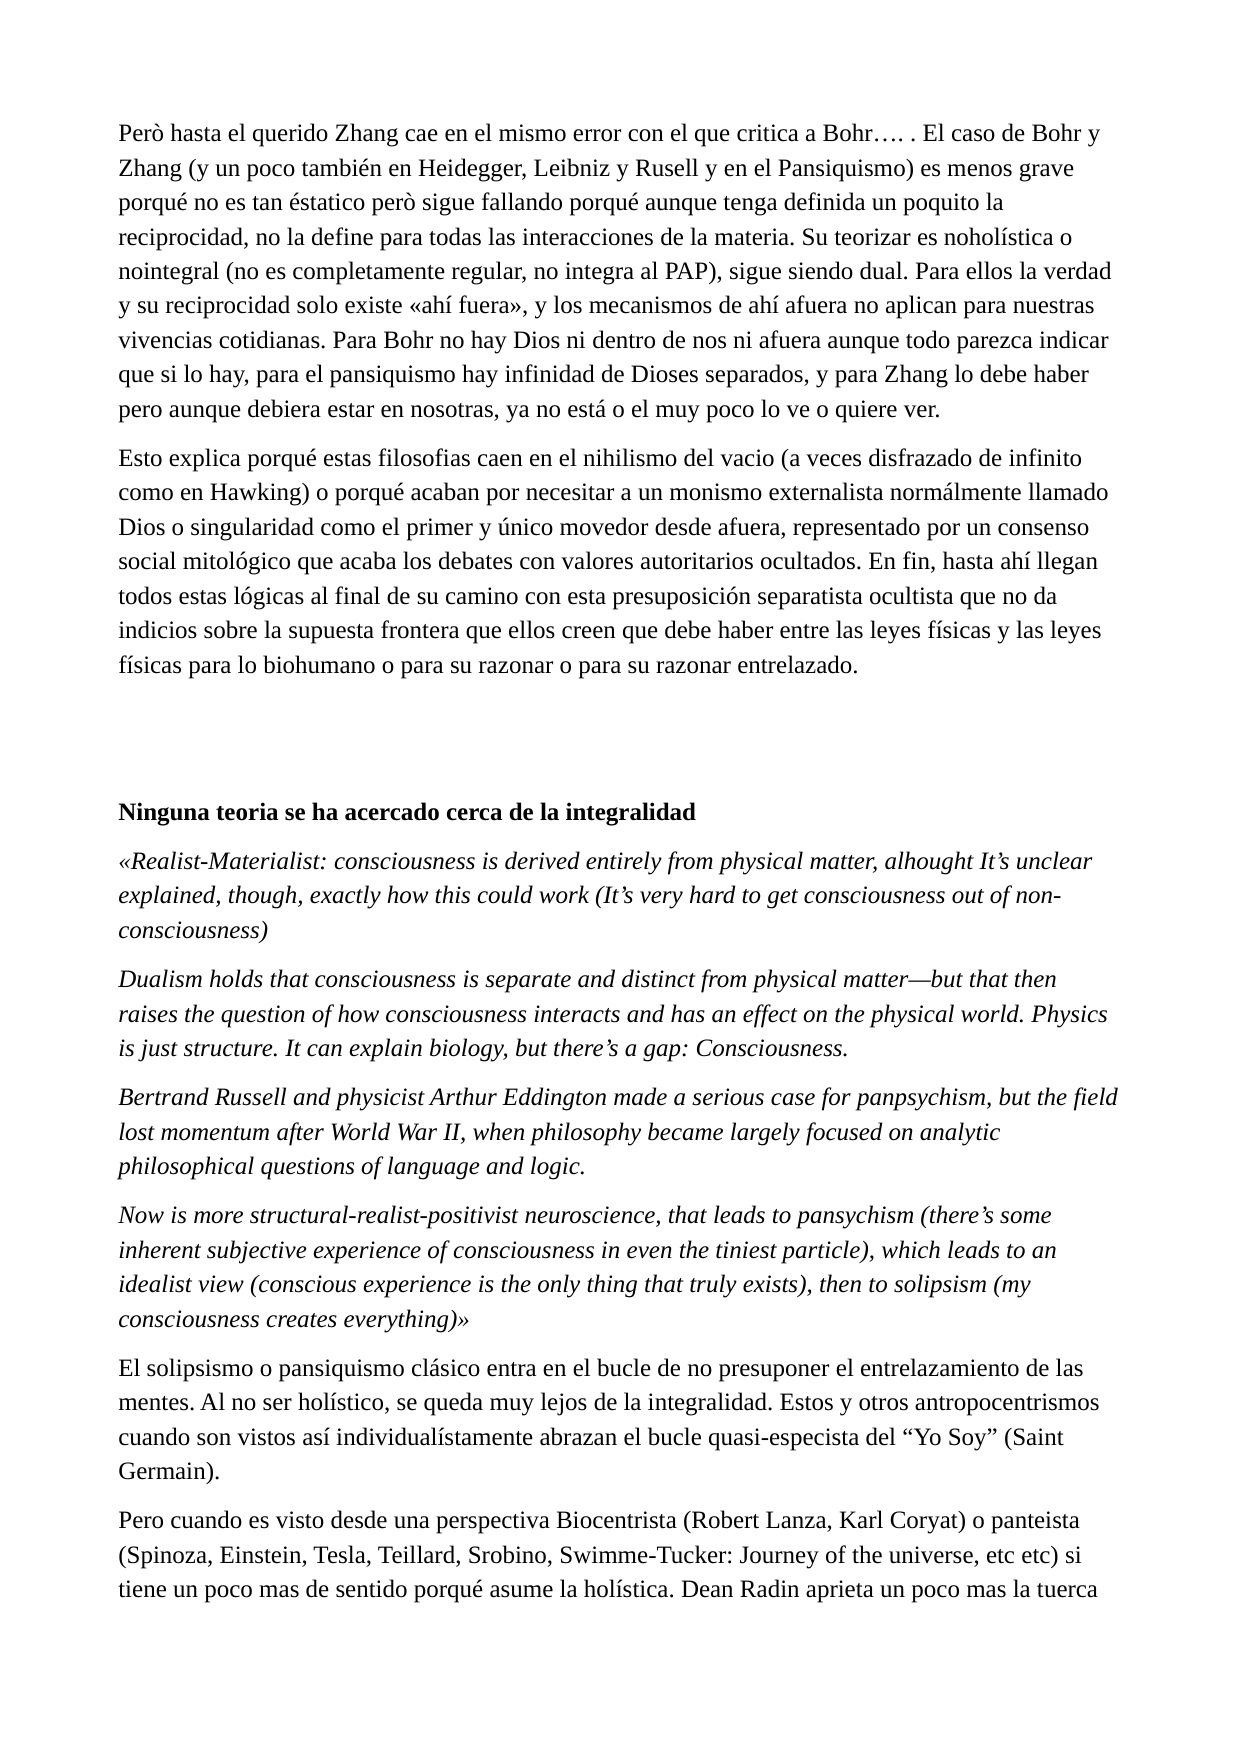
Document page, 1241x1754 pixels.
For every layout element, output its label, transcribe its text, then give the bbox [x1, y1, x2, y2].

text Esto explica porqué estas filosofias caen en el nihilismo del vacio (a veces disfrazado de infinito como en Hawking) o porqué acaban por necesitar a un monismo externalista normálmente llamado Dios o singularidad como el primer y único movedor desde afuera, representado por un consenso social mitológico que acaba los debates con valores autoritarios ocultados. En fin, hasta ahí llegan todos estas lógicas al final de su camino con esta presuposición separatista ocultista que no da indicios sobre la supuesta frontera que ellos creen que debe haber entre las leyes físicas y las leyes físicas para lo biohumano o para su razonar o para su razonar entrelazado. [118, 443, 1122, 679]
text Dualism holds that consciousness is separate and distinct from physical matter—but that then raises the question of how consciousness interacts and has an effect on the physical world. Physics is just structure. It can explain biology, but there’s a gap: Consciousness. [118, 964, 1122, 1062]
text «Realist-Materialist: consciousness is derived entirely from physical matter, alhought It’s unclear explained, though, exactly how this could work (It’s very hard to get consciousness out of non-consciousness) [118, 846, 1122, 944]
text Ninguna teoria se ha acercado cerca de la integralidad [118, 797, 1122, 826]
text Però hasta el querido Zhang cae en el mismo error con el que critica a Bohr…. . El caso de Bohr y Zhang (y un poco también en Heidegger, Leibniz y Rusell y en el Pansiquismo) es menos grave porqué no es tan éstatico però sigue fallando porqué aunque tenga definida un poquito la reciprocidad, no la define para todas las interacciones de la materia. Su teorizar es noholística o nointegral (no es completamente regular, no integra al PAP), sigue siendo dual. Para ellos la verdad y su reciprocidad solo existe «ahí fuera», y los mecanismos de ahí afuera no aplican para nuestras vivencias cotidianas. Para Bohr no hay Dios ni dentro de nos ni afuera aunque todo parezca indicar que si lo hay, para el pansiquismo hay infinidad de Dioses separados, y para Zhang lo debe haber pero aunque debiera estar en nosotras, ya no está o el muy poco lo ve o quiere ver. [118, 118, 1122, 423]
text El solipsismo o pansiquismo clásico entra en el bucle de no presuponer el entrelazamiento de las mentes. Al no ser holístico, se queda muy lejos de la integralidad. Estos y otros antropocentrismos cuando son vistos así individualístamente abrazan el bucle quasi-especista del “Yo Soy” (Saint Germain). [118, 1353, 1122, 1485]
text Bertrand Russell and physicist Arthur Eddington made a serious case for panpsychism, but the field lost momentum after World War II, when philosophy became largely focused on analytic philosophical questions of language and logic. [118, 1082, 1122, 1180]
text Pero cuando es visto desde una perspectiva Biocentrista (Robert Lanza, Karl Coryat) o panteista (Spinoza, Einstein, Tesla, Teillard, Srobino, Swimme-Tucker: Journey of the universe, etc etc) si tiene un poco mas de sentido porqué asume la holística. Dean Radin aprieta un poco mas la tuerca [118, 1505, 1122, 1603]
text Now is more structural-realist-positivist neuroscience, that leads to pansychism (there’s some inherent subjective experience of consciousness in even the tiniest particle), which leads to an idealist view (conscious experience is the only thing that truly exists), then to solipsism (my consciousness creates everything)» [118, 1200, 1122, 1332]
